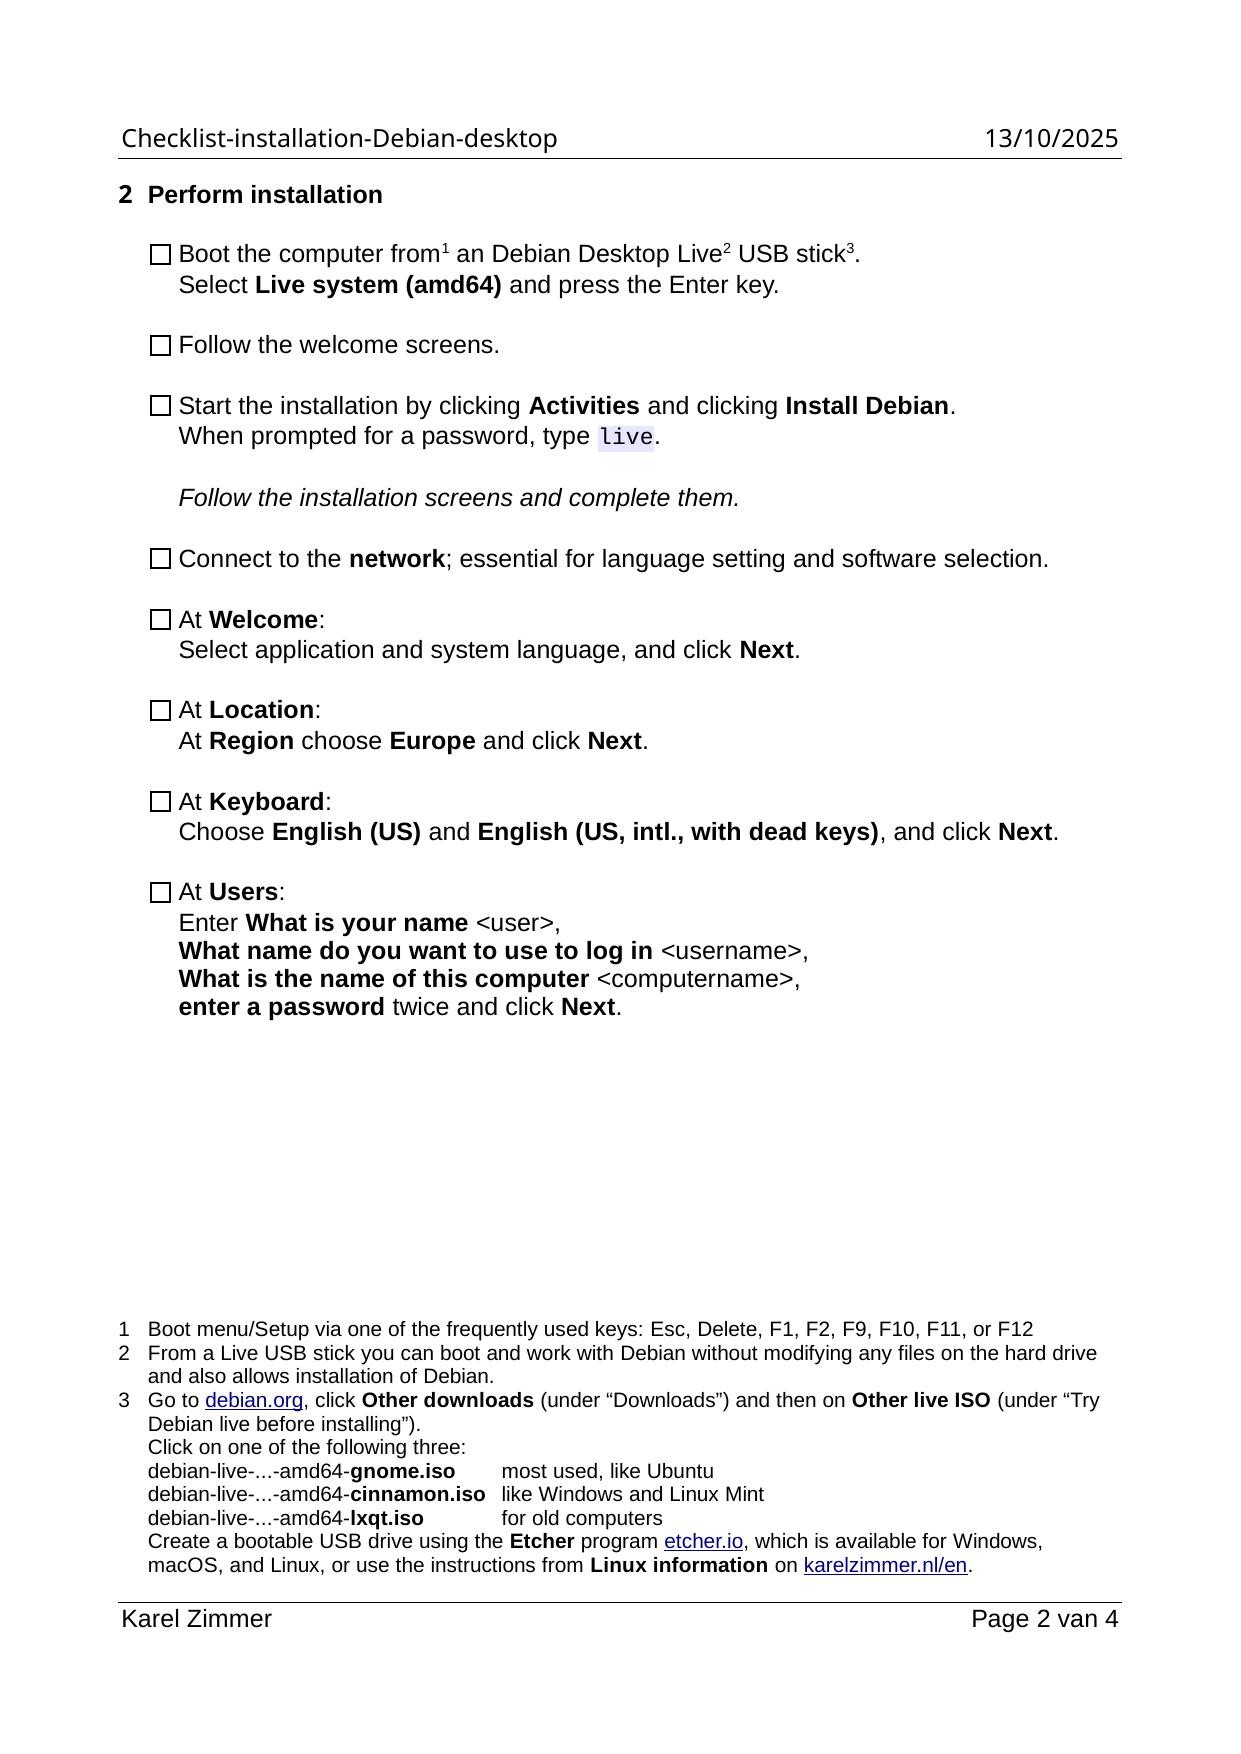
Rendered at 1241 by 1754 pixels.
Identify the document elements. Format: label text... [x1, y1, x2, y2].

table_cell [118, 756, 142, 786]
table_cell [142, 847, 177, 877]
table_cell Enter What is your name <user>, What name do you want to use to log in <username>, What is the name of this computer <computername>, enter a password twice and click Next. [177, 908, 1122, 1022]
table_cell [142, 421, 177, 453]
table_cell [142, 330, 177, 360]
table_cell [142, 453, 177, 483]
table_cell [118, 847, 142, 877]
table_cell Connect to the network; essential for language setting and software selection. [177, 544, 1122, 574]
table_cell [142, 665, 177, 695]
table_cell [118, 453, 142, 483]
table_cell Start the installation by clicking Activities and clicking Install Debian. [177, 391, 1122, 421]
table_cell At Welcome: [177, 604, 1122, 635]
table_cell [142, 300, 177, 330]
table_cell [142, 574, 177, 604]
table_cell [118, 300, 142, 330]
table_cell [118, 635, 142, 665]
table_cell [142, 604, 177, 635]
table_cell [177, 665, 1122, 695]
table_cell [118, 665, 142, 695]
table_cell [118, 786, 142, 817]
table_cell [142, 726, 177, 756]
table_cell [142, 391, 177, 421]
table_cell [118, 269, 142, 300]
table_cell [177, 574, 1122, 604]
table_header [118, 239, 142, 269]
table_cell [118, 391, 142, 421]
table_cell When prompted for a password, type live. [177, 421, 1122, 453]
table_cell [177, 514, 1122, 544]
table_cell [142, 786, 177, 817]
table_cell [118, 695, 142, 726]
table_cell [118, 877, 142, 907]
table_cell [142, 756, 177, 786]
table_cell [142, 877, 177, 907]
table_cell Select Live system (amd64) and press the Enter key. [177, 269, 1122, 300]
table_header [142, 239, 177, 269]
table_cell [118, 483, 142, 513]
table_cell [177, 847, 1122, 877]
table_cell Choose English (US) and English (US, intl., with dead keys), and click Next. [177, 817, 1122, 847]
table_cell [118, 514, 142, 544]
table_cell [177, 756, 1122, 786]
table_cell [118, 908, 142, 1022]
table_cell [118, 604, 142, 635]
table_cell [142, 514, 177, 544]
table_cell [142, 635, 177, 665]
table_cell [142, 908, 177, 1022]
table_cell [118, 817, 142, 847]
table_cell [118, 574, 142, 604]
table_cell At Users: [177, 877, 1122, 907]
table_header Boot the computer from an Debian Desktop Live USB stick. [177, 239, 1122, 269]
table_cell Select application and system language, and click Next. [177, 635, 1122, 665]
table_cell [118, 421, 142, 453]
table_cell At Keyboard: [177, 786, 1122, 817]
table_cell [177, 453, 1122, 483]
list Perform installation [118, 177, 1122, 211]
table_cell [118, 360, 142, 391]
table_cell At Region choose Europe and click Next. [177, 726, 1122, 756]
table_cell [142, 544, 177, 574]
table_cell [177, 300, 1122, 330]
table_cell [118, 330, 142, 360]
table_cell Follow the welcome screens. [177, 330, 1122, 360]
table_cell [118, 544, 142, 574]
table_cell [118, 726, 142, 756]
table_cell [142, 360, 177, 391]
table_cell [142, 483, 177, 513]
table_cell [142, 817, 177, 847]
table_cell [177, 360, 1122, 391]
table_cell Follow the installation screens and complete them. [177, 483, 1122, 513]
table_cell [142, 269, 177, 300]
table_cell At Location: [177, 695, 1122, 726]
table_cell [142, 695, 177, 726]
